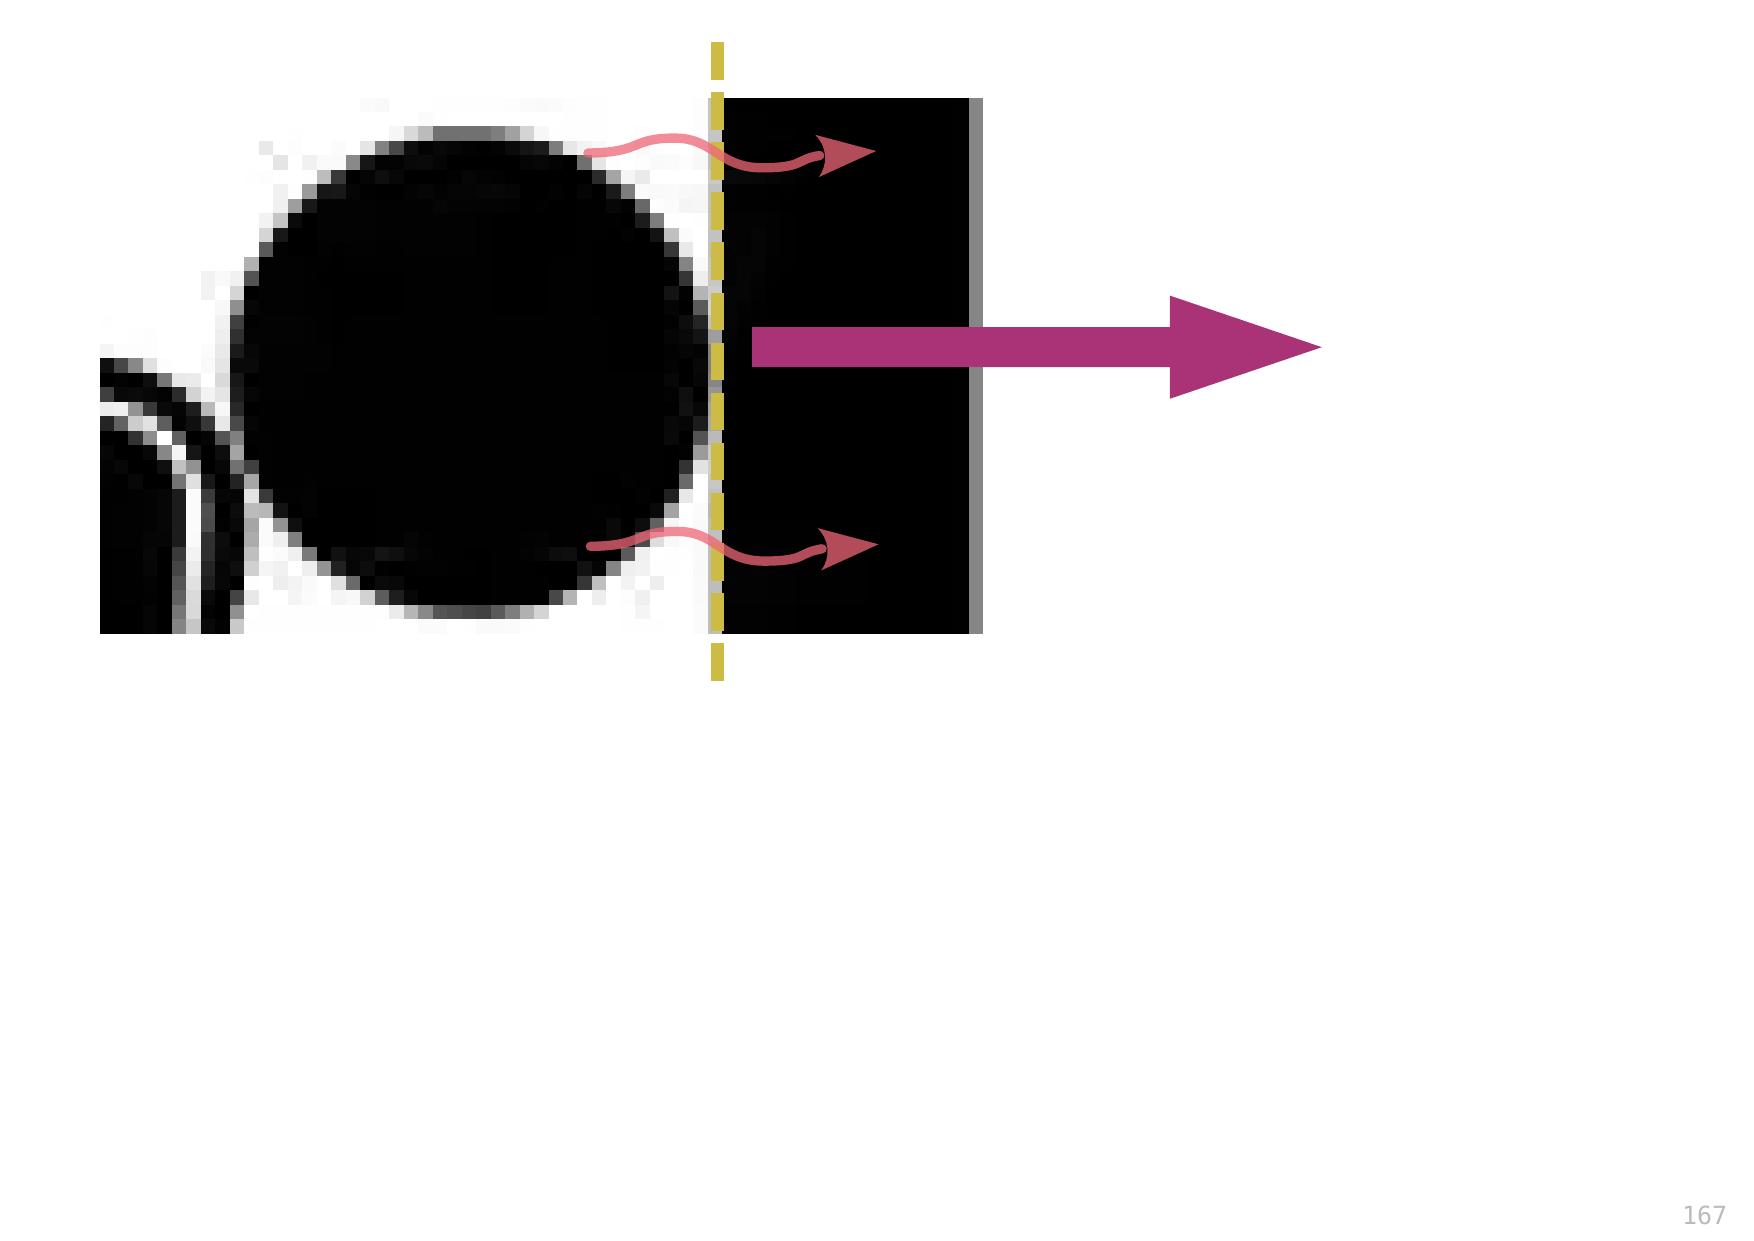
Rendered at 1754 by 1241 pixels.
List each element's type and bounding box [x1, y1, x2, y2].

text_box [752, 295, 1322, 399]
picture [100, 98, 998, 634]
